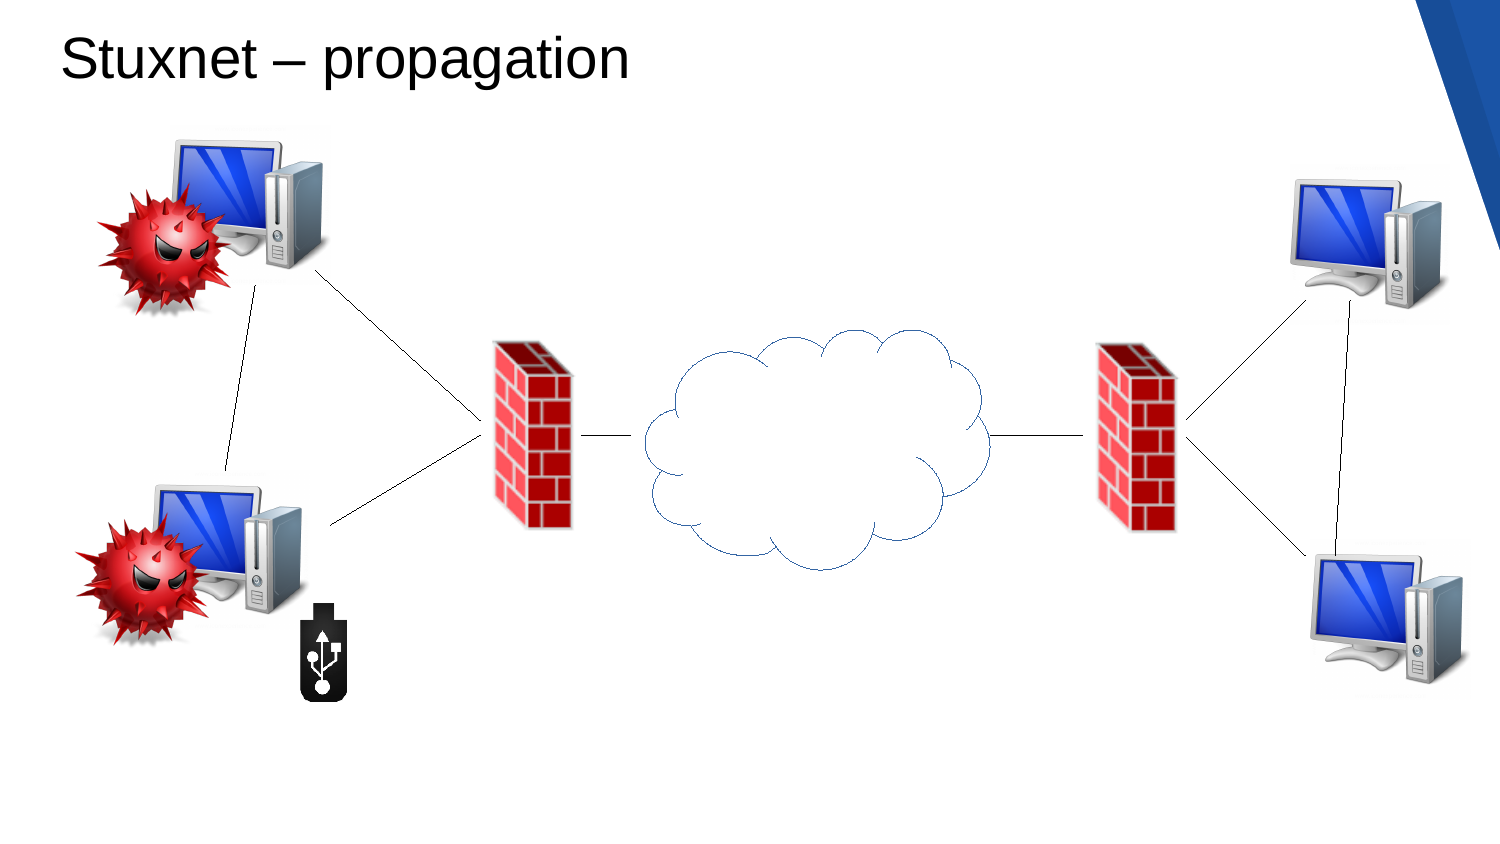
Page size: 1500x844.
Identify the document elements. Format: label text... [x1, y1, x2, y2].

picture [1310, 539, 1471, 700]
picture [1290, 164, 1450, 325]
picture [1083, 329, 1186, 543]
picture [90, 125, 331, 322]
title Stuxnet – propagation [45, 37, 1385, 106]
picture [480, 327, 582, 541]
picture [68, 470, 376, 706]
